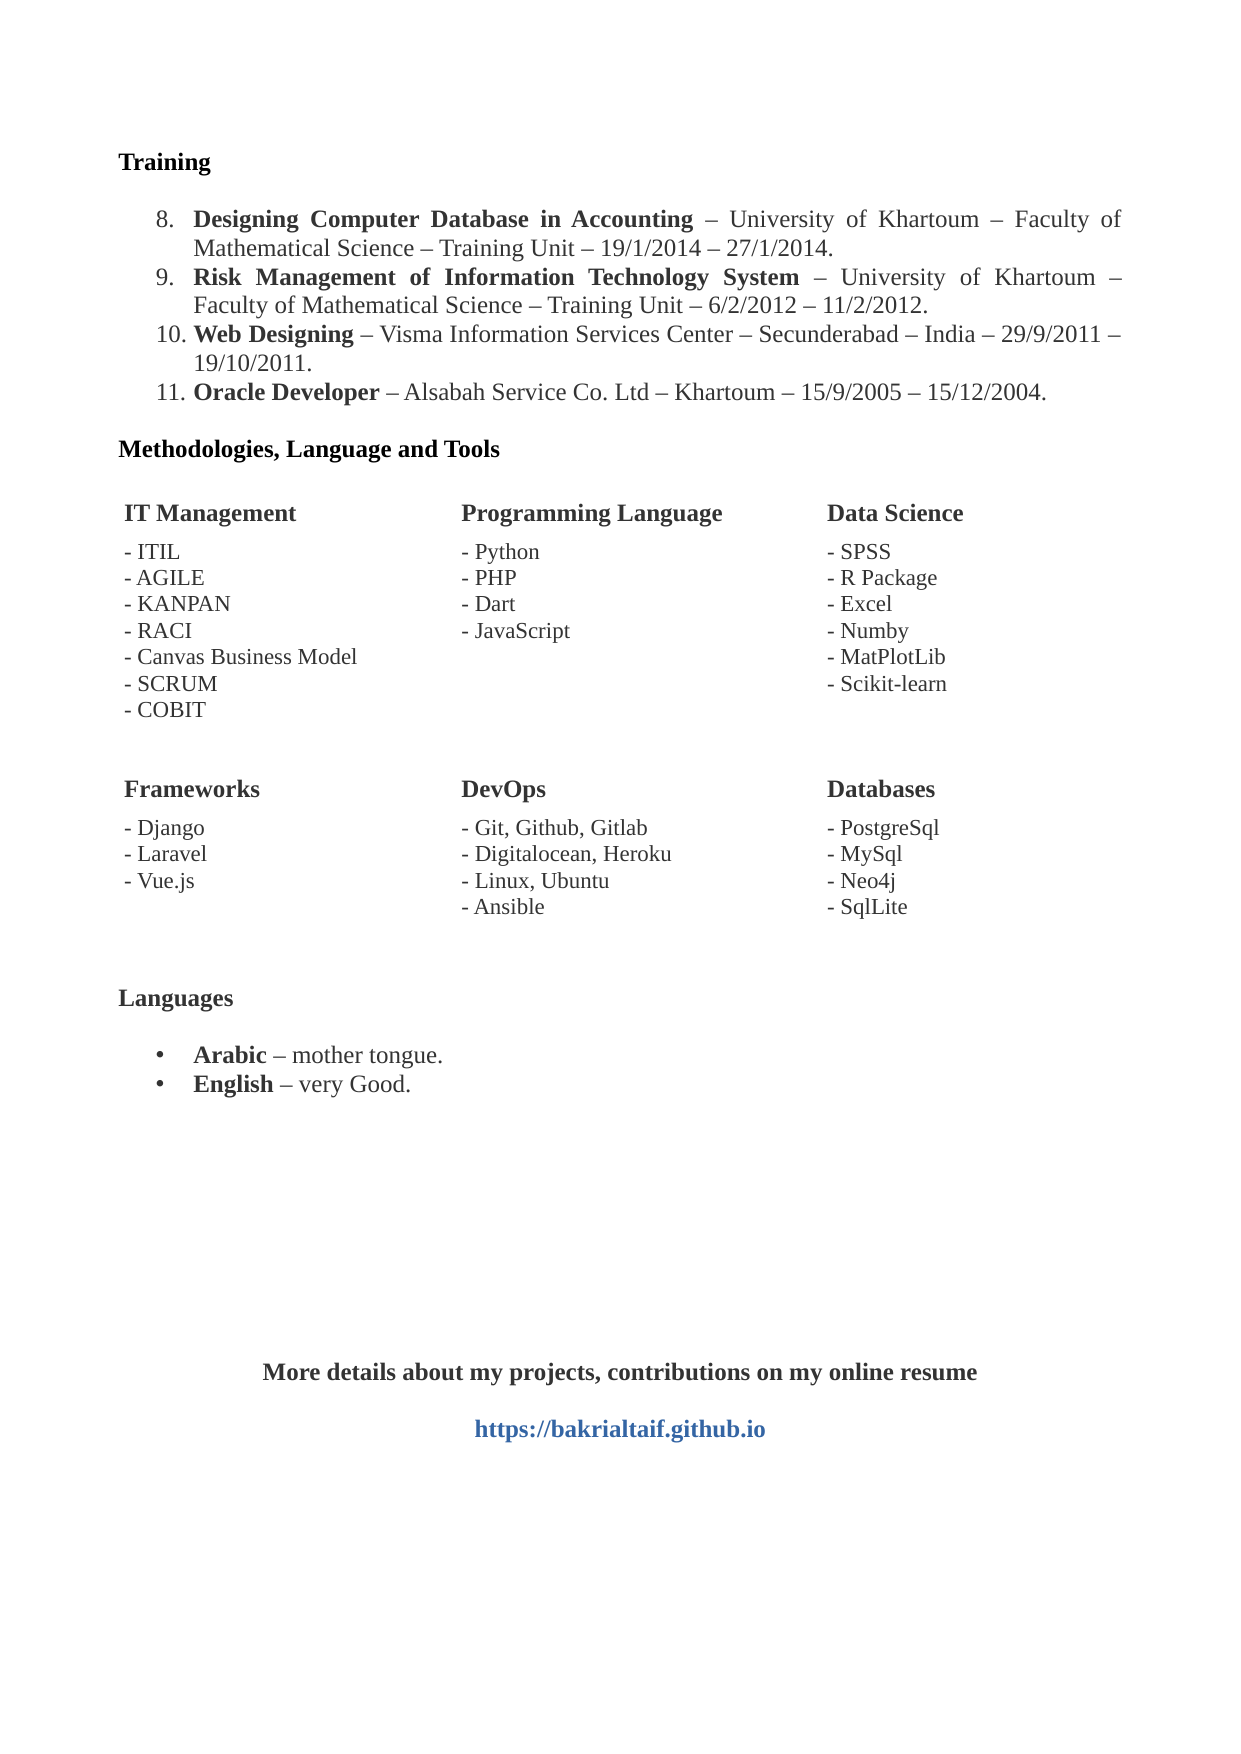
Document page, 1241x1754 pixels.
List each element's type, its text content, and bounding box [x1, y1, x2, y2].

table_cell [821, 728, 1122, 768]
table_cell - SPSS - R Package - Excel - Numby - MatPlotLib - Scikit-learn [821, 532, 1122, 728]
text More details about my projects, contributions on my online resume [118, 1357, 1122, 1385]
table_cell [418, 728, 456, 768]
table_cell - Git, Github, Gitlab - Digitalocean, Heroku - Linux, Ubuntu - Ansible [456, 809, 784, 925]
table_cell [784, 532, 821, 728]
table_cell - ITIL - AGILE - KANPAN - RACI - Canvas Business Model - SCRUM - COBIT [118, 532, 418, 728]
table_cell [418, 532, 456, 728]
table_cell [784, 728, 821, 768]
list Arabic – mother tongue. [156, 1040, 1122, 1069]
table_header Programming Language [456, 492, 784, 532]
table_cell [456, 728, 784, 768]
table_header [784, 492, 821, 532]
table_cell [784, 809, 821, 925]
table_header [418, 492, 456, 532]
table_cell [784, 768, 821, 808]
text Languages [118, 983, 1122, 1012]
table_cell - Python - PHP - Dart - JavaScript [456, 532, 784, 728]
list Oracle Developer – Alsabah Service Co. Ltd – Khartoum – 15/9/2005 – 15/12/2004. [156, 377, 1122, 406]
table_header Data Science [821, 492, 1122, 532]
table_cell Databases [821, 768, 1122, 808]
text Training [118, 147, 1122, 176]
table_cell [418, 768, 456, 808]
table_cell DevOps [456, 768, 784, 808]
list English – very Good. [156, 1069, 1122, 1098]
table_cell [118, 728, 418, 768]
list Designing Computer Database in Accounting – University of Khartoum – Faculty of Mathematical Science – Training Unit – 19/1/2014 – 27/1/2014. [156, 204, 1122, 262]
table_cell Frameworks [118, 768, 418, 808]
table_cell - Django - Laravel - Vue.js [118, 809, 418, 925]
list Risk Management of Information Technology System – University of Khartoum – Faculty of Mathematical Science – Training Unit – 6/2/2012 – 11/2/2012. [156, 262, 1122, 319]
list Web Designing – Visma Information Services Center – Secunderabad – India – 29/9/2011 – 19/10/2011. [156, 319, 1122, 377]
text Methodologies, Language and Tools [118, 434, 1122, 463]
table_cell [418, 809, 456, 925]
table_cell - PostgreSql - MySql - Neo4j - SqlLite [821, 809, 1122, 925]
table_header IT Management [118, 492, 418, 532]
text https://bakrialtaif.github.io [118, 1414, 1122, 1443]
